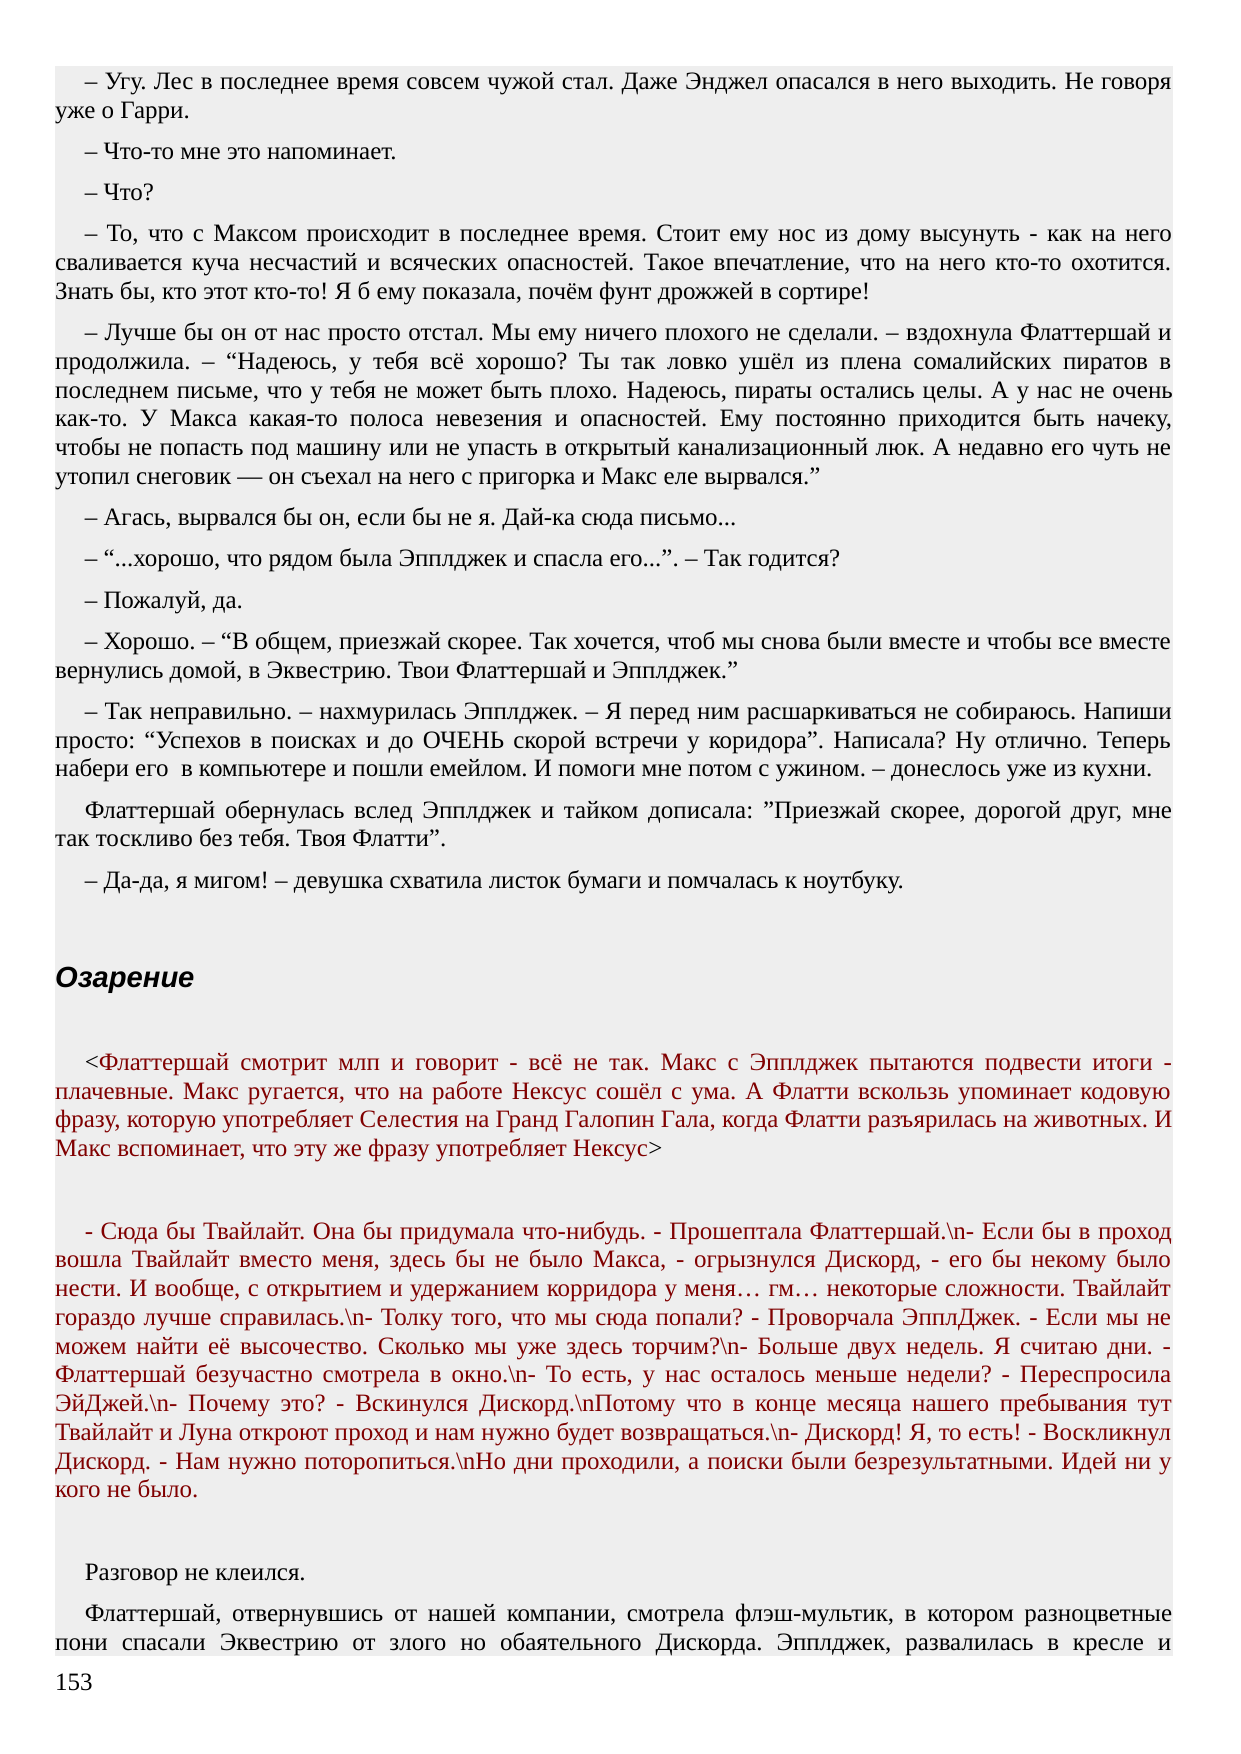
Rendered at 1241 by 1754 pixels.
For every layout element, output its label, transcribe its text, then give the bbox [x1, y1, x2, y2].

subtitle Озарение [55, 960, 1173, 993]
text - Сюда бы Твайлайт. Она бы придумала что-нибудь. - Прошептала Флаттершай.\n- Если бы в проход вошла Твайлайт вместо меня, здесь бы не было Макса, - огрызнулся Дискорд, - его бы некому было нести. И вообще, с открытием и удержанием корридора у меня… гм… некоторые сложности. Твайлайт гораздо лучше справилась.\n- Толку того, что мы сюда попали? - Проворчала ЭпплДжек. - Если мы не можем найти её высочество. Сколько мы уже здесь торчим?\n- Больше двух недель. Я считаю дни. - Флаттершай безучастно смотрела в окно.\n- То есть, у нас осталось меньше недели? - Переспросила ЭйДжей.\n- Почему это? - Вскинулся Дискорд.\nПотому что в конце месяца нашего пребывания тут Твайлайт и Луна откроют проход и нам нужно будет возвращаться.\n- Дискорд! Я, то есть! - Воскликнул Дискорд. - Нам нужно поторопиться.\nНо дни проходили, а поиски были безрезультатными. Идей ни у кого не было. [55, 1216, 1173, 1503]
text – Пожалуй, да. [55, 585, 1173, 613]
text – Хорошо. – “В общем, приезжай скорее. Так хочется, чтоб мы снова были вместе и чтобы все вместе вернулись домой, в Эквестрию. Твои Флаттершай и Эпплджек.” [55, 626, 1173, 683]
text Флаттершай, отвернувшись от нашей компании, смотрела флэш-мультик, в котором разноцветные пони спасали Эквестрию от злого но обаятельного Дискорда. Эпплджек, развалилась в кресле и [55, 1598, 1173, 1656]
text – Лучше бы он от нас просто отстал. Мы ему ничего плохого не сделали. – вздохнула Флаттершай и продолжила. – “Надеюсь, у тебя всё хорошо? Ты так ловко ушёл из плена сомалийских пиратов в последнем письме, что у тебя не может быть плохо. Надеюсь, пираты остались целы. А у нас не очень как-то. У Макса какая-то полоса невезения и опасностей. Ему постоянно приходится быть начеку, чтобы не попасть под машину или не упасть в открытый канализационный люк. А недавно его чуть не утопил снеговик — он съехал на него с пригорка и Макс еле вырвался.” [55, 317, 1173, 490]
text – Агась, вырвался бы он, если бы не я. Дай-ка сюда письмо... [55, 502, 1173, 531]
text – “...хорошо, что рядом была Эпплджек и спасла его...”. – Так годится? [55, 543, 1173, 572]
text – Да-да, я мигом! – девушка схватила листок бумаги и помчалась к ноутбуку. [55, 865, 1173, 893]
text – Что-то мне это напоминает. [55, 136, 1173, 165]
text Разговор не клеился. [55, 1557, 1173, 1586]
text – Угу. Лес в последнее время совсем чужой стал. Даже Энджел опасался в него выходить. Не говоря уже о Гарри. [55, 66, 1173, 123]
text – Что? [55, 177, 1173, 206]
text <Флаттершай смотрит млп и говорит - всё не так. Макс с Эпплджек пытаются подвести итоги - плачевные. Макс ругается, что на работе Нексус сошёл с ума. А Флатти вскользь упоминает кодовую фразу, которую употребляет Селестия на Гранд Галопин Гала, когда Флатти разъярилась на животных. И Макс вспоминает, что эту же фразу употребляет Нексус> [55, 1047, 1173, 1162]
text – Так неправильно. – нахмурилась Эпплджек. – Я перед ним расшаркиваться не собираюсь. Напиши просто: “Успехов в поисках и до ОЧЕНЬ скорой встречи у коридора”. Написала? Ну отлично. Теперь набери его в компьютере и пошли емейлом. И помоги мне потом с ужином. – донеслось уже из кухни. [55, 696, 1173, 782]
text – То, что с Максом происходит в последнее время. Стоит ему нос из дому высунуть - как на него сваливается куча несчастий и всяческих опасностей. Такое впечатление, что на него кто-то охотится. Знать бы, кто этот кто-то! Я б ему показала, почём фунт дрожжей в сортире! [55, 218, 1173, 305]
text Флаттершай обернулась вслед Эпплджек и тайком дописала: ”Приезжай скорее, дорогой друг, мне так тоскливо без тебя. Твоя Флатти”. [55, 795, 1173, 852]
